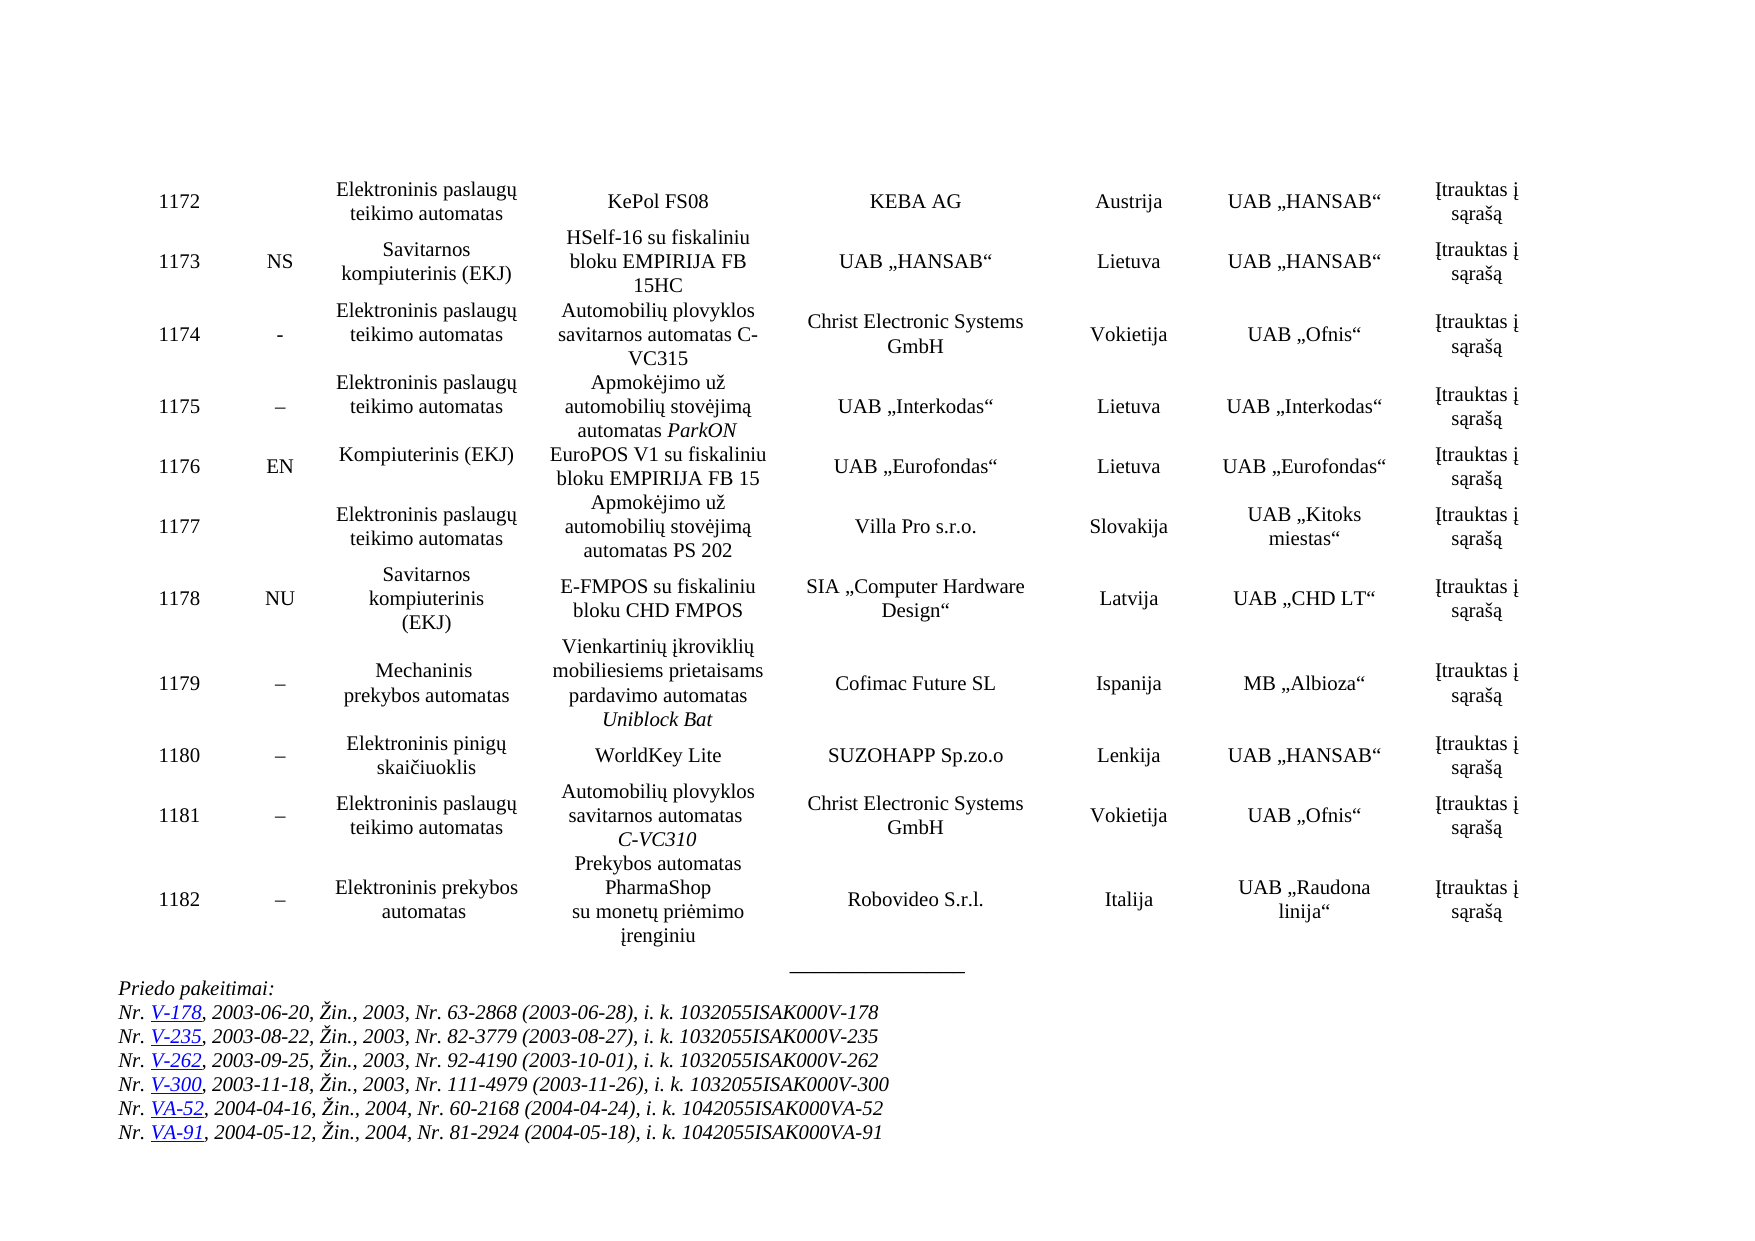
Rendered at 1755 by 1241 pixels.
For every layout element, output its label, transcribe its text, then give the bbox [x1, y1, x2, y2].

table_cell Robovideo S.r.l. [779, 851, 1052, 947]
table_cell NU [244, 562, 316, 634]
table_cell – [244, 370, 316, 442]
table_cell UAB „Eurofondas“ [1206, 442, 1403, 490]
text Nr. VA-52, 2004-04-16, Žin., 2004, Nr. 60-2168 (2004-04-24), i. k. 1042055ISAK000VA-52 [118, 1096, 1636, 1120]
table_cell E-FMPOS su fiskaliniu bloku CHD FMPOS [537, 562, 779, 634]
table_cell Lenkija [1052, 731, 1206, 779]
text Nr. V-262, 2003-09-25, Žin., 2003, Nr. 92-4190 (2003-10-01), i. k. 1032055ISAK000V-262 [118, 1048, 1636, 1072]
table_cell Latvija [1052, 562, 1206, 634]
table_cell Įtrauktas į sąrašą [1403, 177, 1550, 225]
text Priedo pakeitimai: [118, 976, 1636, 1000]
table_cell KePol FS08 [537, 177, 779, 225]
table_cell 1180 [115, 731, 244, 779]
table_cell UAB „Interkodas“ [1206, 370, 1403, 442]
table_cell Kompiuterinis (EKJ) [316, 442, 537, 490]
table_cell Austrija [1052, 177, 1206, 225]
table_cell 1181 [115, 779, 244, 851]
table_cell SUZOHAPP Sp.zo.o [779, 731, 1052, 779]
table_cell Lietuva [1052, 370, 1206, 442]
table_cell Elektroninis paslaugų teikimo automatas [316, 298, 537, 370]
table_cell Įtrauktas į sąrašą [1403, 634, 1550, 731]
table_cell 1176 [115, 442, 244, 490]
table_cell Christ Electronic Systems GmbH [779, 298, 1052, 370]
table_cell 1179 [115, 634, 244, 731]
table_cell UAB „Ofnis“ [1206, 298, 1403, 370]
table_cell UAB „HANSAB“ [779, 225, 1052, 297]
table_cell 1173 [115, 225, 244, 297]
table_cell – [244, 851, 316, 947]
table_cell UAB „Ofnis“ [1206, 779, 1403, 851]
table_cell 1178 [115, 562, 244, 634]
table_cell – [244, 779, 316, 851]
table_cell Savitarnos kompiuterinis (EKJ) [316, 225, 537, 297]
table_cell [244, 490, 316, 562]
table_cell Lietuva [1052, 442, 1206, 490]
table_cell Įtrauktas į sąrašą [1403, 225, 1550, 297]
table_cell KEBA AG [779, 177, 1052, 225]
table_cell WorldKey Lite [537, 731, 779, 779]
table_cell UAB „Eurofondas“ [779, 442, 1052, 490]
table_cell Įtrauktas į sąrašą [1403, 442, 1550, 490]
table_cell – [244, 731, 316, 779]
table_cell Christ Electronic Systems GmbH [779, 779, 1052, 851]
table_cell 1175 [115, 370, 244, 442]
table_cell UAB „Interkodas“ [779, 370, 1052, 442]
table_cell HSelf-16 su fiskaliniu bloku EMPIRIJA FB 15HC [537, 225, 779, 297]
table_cell Apmokėjimo už automobilių stovėjimą automatas ParkON [537, 370, 779, 442]
table_cell 1182 [115, 851, 244, 947]
table_cell Įtrauktas į sąrašą [1403, 490, 1550, 562]
table_cell Mechaninis prekybos automatas [316, 634, 537, 731]
table_cell MB „Albioza“ [1206, 634, 1403, 731]
table_cell Vokietija [1052, 298, 1206, 370]
table_cell Elektroninis prekybos automatas [316, 851, 537, 947]
text Nr. V-178, 2003-06-20, Žin., 2003, Nr. 63-2868 (2003-06-28), i. k. 1032055ISAK000V-178 [118, 1000, 1636, 1024]
table_cell Cofimac Future SL [779, 634, 1052, 731]
table_cell Ispanija [1052, 634, 1206, 731]
table_cell Įtrauktas į sąrašą [1403, 298, 1550, 370]
table_cell Įtrauktas į sąrašą [1403, 731, 1550, 779]
table_cell UAB „HANSAB“ [1206, 177, 1403, 225]
table_cell Įtrauktas į sąrašą [1403, 851, 1550, 947]
text Nr. VA-91, 2004-05-12, Žin., 2004, Nr. 81-2924 (2004-05-18), i. k. 1042055ISAK000VA-91 [118, 1120, 1636, 1144]
table_cell 1174 [115, 298, 244, 370]
table_cell Įtrauktas į sąrašą [1403, 779, 1550, 851]
table_cell Apmokėjimo už automobilių stovėjimą automatas PS 202 [537, 490, 779, 562]
table_cell - [244, 298, 316, 370]
table_cell Įtrauktas į sąrašą [1403, 562, 1550, 634]
table_cell NS [244, 225, 316, 297]
table_cell UAB „Kitoks miestas“ [1206, 490, 1403, 562]
table_cell Elektroninis pinigų skaičiuoklis [316, 731, 537, 779]
table_cell Slovakija [1052, 490, 1206, 562]
table_cell Villa Pro s.r.o. [779, 490, 1052, 562]
table_cell UAB „Raudona linija“ [1206, 851, 1403, 947]
table_cell Vokietija [1052, 779, 1206, 851]
table_cell [244, 177, 316, 225]
table_cell Įtrauktas į sąrašą [1403, 370, 1550, 442]
table_cell Lietuva [1052, 225, 1206, 297]
table_cell Automobilių plovyklos savitarnos automatas C-VC315 [537, 298, 779, 370]
table_cell Elektroninis paslaugų teikimo automatas [316, 490, 537, 562]
table_cell EuroPOS V1 su fiskaliniu bloku EMPIRIJA FB 15 [537, 442, 779, 490]
table_cell Automobilių plovyklos savitarnos automatas C-VC310 [537, 779, 779, 851]
table_cell Savitarnos kompiuterinis (EKJ) [316, 562, 537, 634]
table_cell Elektroninis paslaugų teikimo automatas [316, 779, 537, 851]
text ______________ [118, 947, 1636, 976]
table_cell 1172 [115, 177, 244, 225]
table_cell UAB „CHD LT“ [1206, 562, 1403, 634]
table_cell 1177 [115, 490, 244, 562]
table_cell EN [244, 442, 316, 490]
table_cell Vienkartinių įkroviklių mobiliesiems prietaisams pardavimo automatas Uniblock Bat [537, 634, 779, 731]
text Nr. V-235, 2003-08-22, Žin., 2003, Nr. 82-3779 (2003-08-27), i. k. 1032055ISAK000V-235 [118, 1024, 1636, 1048]
table_cell UAB „HANSAB“ [1206, 731, 1403, 779]
table_cell Prekybos automatas PharmaShop su monetų priėmimo įrenginiu [537, 851, 779, 947]
table_cell SIA „Computer Hardware Design“ [779, 562, 1052, 634]
text Nr. V-300, 2003-11-18, Žin., 2003, Nr. 111-4979 (2003-11-26), i. k. 1032055ISAK000V-300 [118, 1072, 1636, 1096]
table_cell Elektroninis paslaugų teikimo automatas [316, 370, 537, 442]
table_cell – [244, 634, 316, 731]
table_cell Italija [1052, 851, 1206, 947]
table_cell UAB „HANSAB“ [1206, 225, 1403, 297]
table_cell Elektroninis paslaugų teikimo automatas [316, 177, 537, 225]
